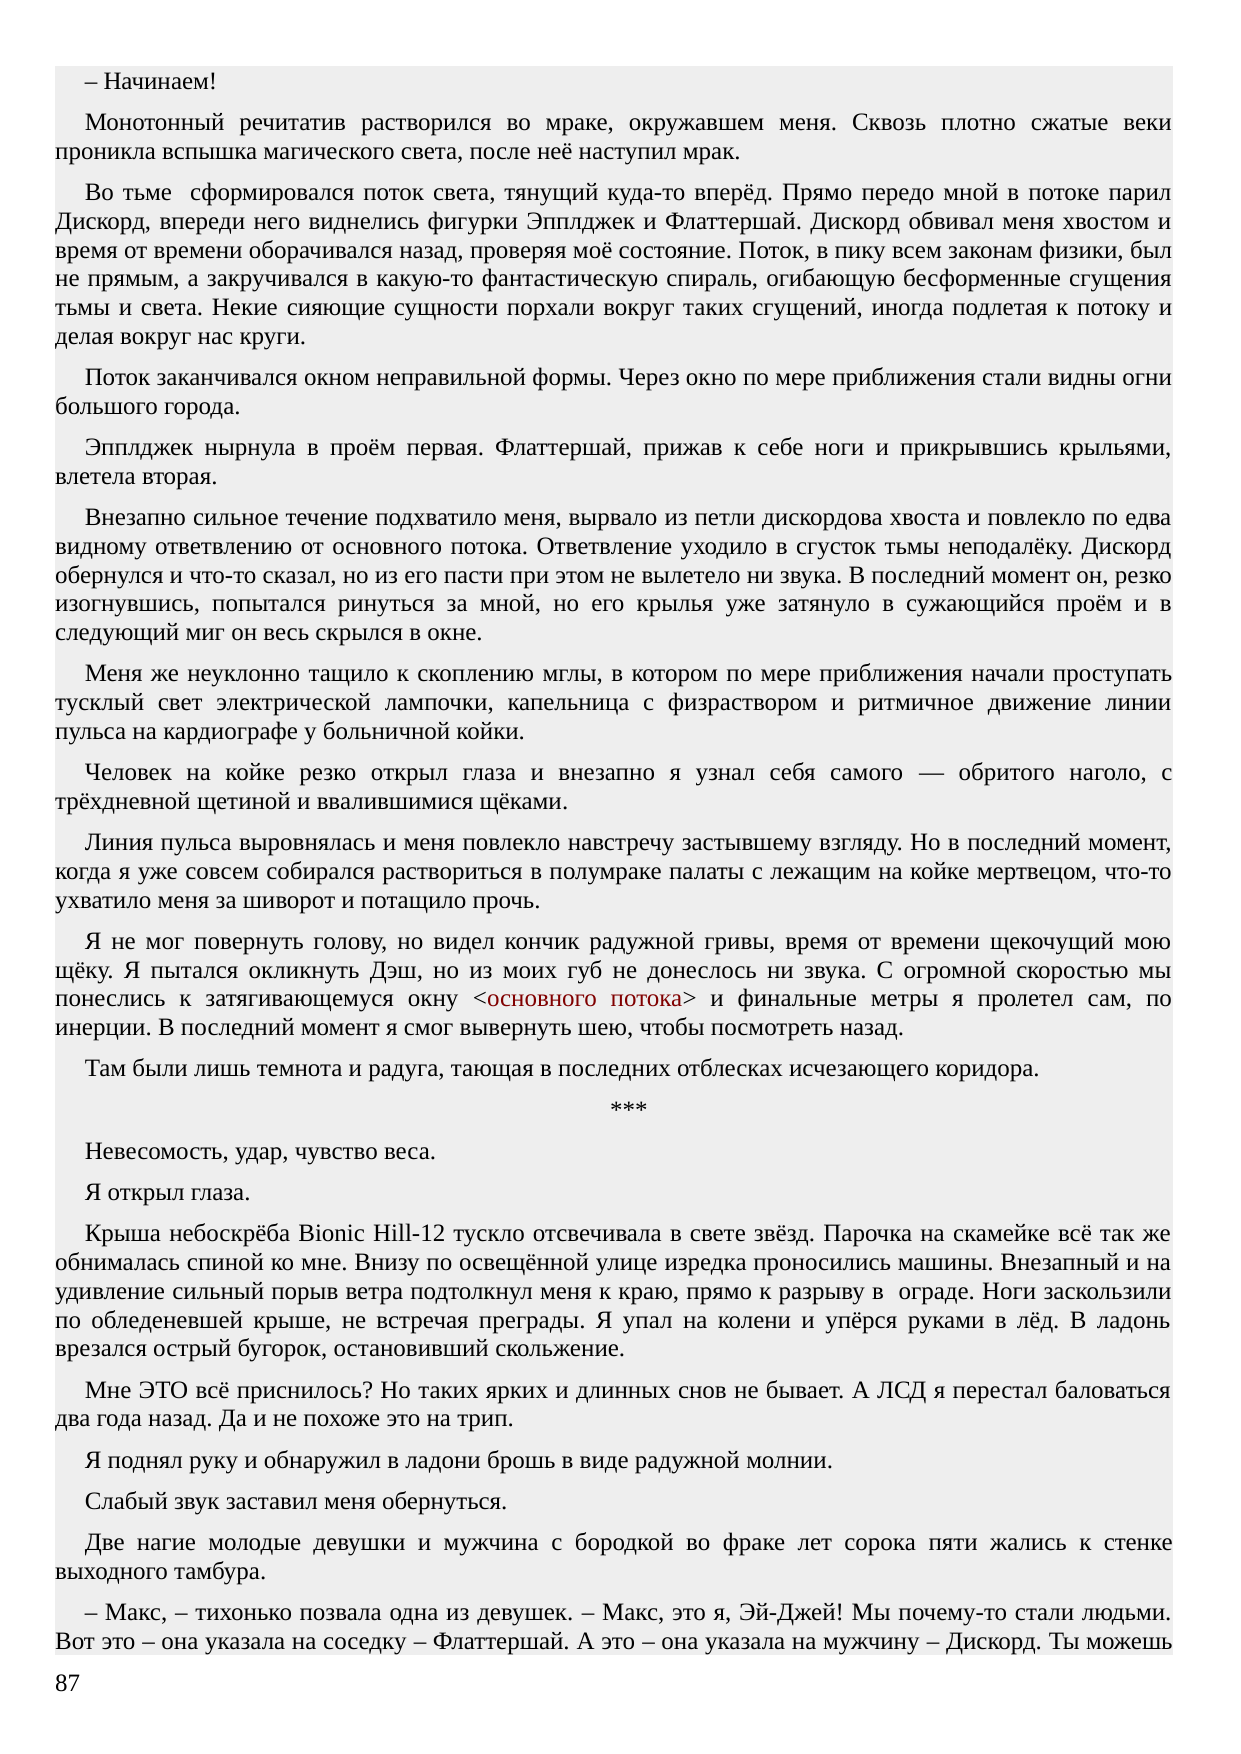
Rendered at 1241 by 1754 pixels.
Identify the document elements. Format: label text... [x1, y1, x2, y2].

text Монотонный речитатив растворился во мраке, окружавшем меня. Сквозь плотно сжатые веки проникла вспышка магического света, после неё наступил мрак. [55, 107, 1173, 165]
text Я открыл глаза. [55, 1177, 1173, 1206]
text Внезапно сильное течение подхватило меня, вырвало из петли дискордова хвоста и повлекло по едва видному ответвлению от основного потока. Ответвление уходило в сгусток тьмы неподалёку. Дискорд обернулся и что-то сказал, но из его пасти при этом не вылетело ни звука. В последний момент он, резко изогнувшись, попытался ринуться за мной, но его крылья уже затянуло в сужающийся проём и в следующий миг он весь скрылся в окне. [55, 502, 1173, 646]
text Я не мог повернуть голову, но видел кончик радужной гривы, время от времени щекочущий мою щёку. Я пытался окликнуть Дэш, но из моих губ не донеслось ни звука. С огромной скоростью мы понеслись к затягивающемуся окну <основного потока> и финальные метры я пролетел сам, по инерции. В последний момент я смог вывернуть шею, чтобы посмотреть назад. [55, 926, 1173, 1041]
text Линия пульса выровнялась и меня повлекло навстречу застывшему взгляду. Но в последний момент, когда я уже совсем собирался раствориться в полумраке палаты с лежащим на койке мертвецом, что-то ухватило меня за шиворот и потащило прочь. [55, 827, 1173, 913]
text Крыша небоскрёба Bionic Hill-12 тускло отсвечивала в свете звёзд. Парочка на скамейке всё так же обнималась спиной ко мне. Внизу по освещённой улице изредка проносились машины. Внезапный и на удивление сильный порыв ветра подтолкнул меня к краю, прямо к разрыву в ограде. Ноги заскользили по обледеневшей крыше, не встречая преграды. Я упал на колени и упёрся руками в лёд. В ладонь врезался острый бугорок, остановивший скольжение. [55, 1218, 1173, 1362]
text Слабый звук заставил меня обернуться. [55, 1486, 1173, 1515]
text – Макс, – тихонько позвала одна из девушек. – Макс, это я, Эй-Джей! Мы почему-то стали людьми. Вот это – она указала на соседку – Флаттершай. А это – она указала на мужчину – Дискорд. Ты можешь [55, 1597, 1173, 1655]
text Невесомость, удар, чувство веса. [55, 1136, 1173, 1165]
text *** [55, 1095, 1173, 1123]
text Во тьме сформировался поток света, тянущий куда-то вперёд. Прямо передо мной в потоке парил Дискорд, впереди него виднелись фигурки Эпплджек и Флаттершай. Дискорд обвивал меня хвостом и время от времени оборачивался назад, проверяя моё состояние. Поток, в пику всем законам физики, был не прямым, а закручивался в какую-то фантастическую спираль, огибающую бесформенные сгущения тьмы и света. Некие сияющие сущности порхали вокруг таких сгущений, иногда подлетая к потоку и делая вокруг нас круги. [55, 177, 1173, 350]
text Там были лишь темнота и радуга, тающая в последних отблесках исчезающего коридора. [55, 1053, 1173, 1082]
text – Начинаем! [55, 66, 1173, 95]
text Меня же неуклонно тащило к скоплению мглы, в котором по мере приближения начали проступать тусклый свет электрической лампочки, капельница с физраствором и ритмичное движение линии пульса на кардиографе у больничной койки. [55, 658, 1173, 745]
text Эпплджек нырнула в проём первая. Флаттершай, прижав к себе ноги и прикрывшись крыльями, влетела вторая. [55, 432, 1173, 490]
text Поток заканчивался окном неправильной формы. Через окно по мере приближения стали видны огни большого города. [55, 362, 1173, 420]
text Я поднял руку и обнаружил в ладони брошь в виде радужной молнии. [55, 1445, 1173, 1473]
text Мне ЭТО всё приснилось? Но таких ярких и длинных снов не бывает. А ЛСД я перестал баловаться два года назад. Да и не похоже это на трип. [55, 1375, 1173, 1432]
text Человек на койке резко открыл глаза и внезапно я узнал себя самого — обритого наголо, с трёхдневной щетиной и ввалившимися щёками. [55, 757, 1173, 815]
text Две нагие молодые девушки и мужчина с бородкой во фраке лет сорока пяти жались к стенке выходного тамбура. [55, 1527, 1173, 1585]
